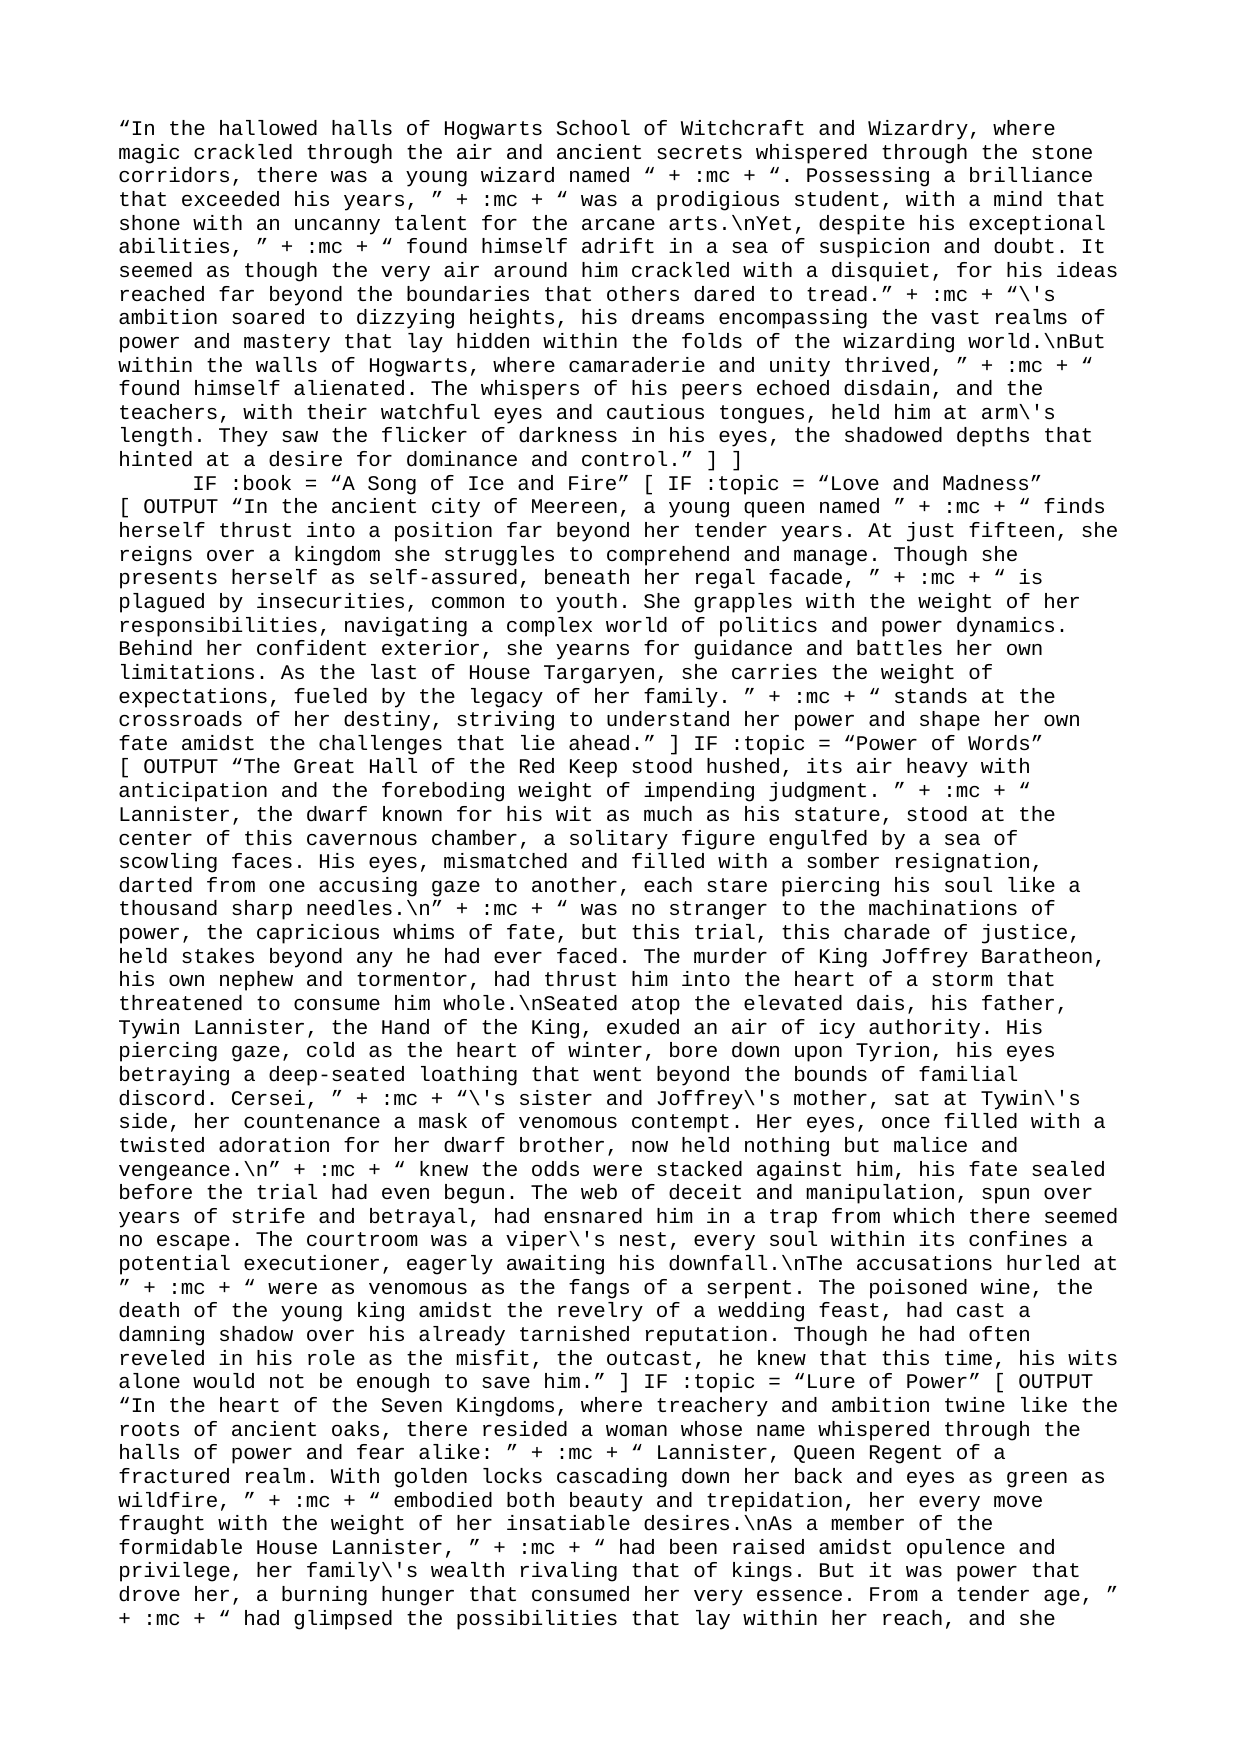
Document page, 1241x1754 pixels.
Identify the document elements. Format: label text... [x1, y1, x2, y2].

text IF :book = “A Song of Ice and Fire” [ IF :topic = “Love and Madness” [ OUTPUT “In the ancient city of Meereen, a young queen named ” + :mc + “ finds herself thrust into a position far beyond her tender years. At just fifteen, she reigns over a kingdom she struggles to comprehend and manage. Though she presents herself as self-assured, beneath her regal facade, ” + :mc + “ is plagued by insecurities, common to youth. She grapples with the weight of her responsibilities, navigating a complex world of politics and power dynamics. Behind her confident exterior, she yearns for guidance and battles her own limitations. As the last of House Targaryen, she carries the weight of expectations, fueled by the legacy of her family. ” + :mc + “ stands at the crossroads of her destiny, striving to understand her power and shape her own fate amidst the challenges that lie ahead.” ] IF :topic = “Power of Words” [ OUTPUT “The Great Hall of the Red Keep stood hushed, its air heavy with anticipation and the foreboding weight of impending judgment. ” + :mc + “ Lannister, the dwarf known for his wit as much as his stature, stood at the center of this cavernous chamber, a solitary figure engulfed by a sea of scowling faces. His eyes, mismatched and filled with a somber resignation, darted from one accusing gaze to another, each stare piercing his soul like a thousand sharp needles.\n” + :mc + “ was no stranger to the machinations of power, the capricious whims of fate, but this trial, this charade of justice, held stakes beyond any he had ever faced. The murder of King Joffrey Baratheon, his own nephew and tormentor, had thrust him into the heart of a storm that threatened to consume him whole.\nSeated atop the elevated dais, his father, Tywin Lannister, the Hand of the King, exuded an air of icy authority. His piercing gaze, cold as the heart of winter, bore down upon Tyrion, his eyes betraying a deep-seated loathing that went beyond the bounds of familial discord. Cersei, ” + :mc + “\'s sister and Joffrey\'s mother, sat at Tywin\'s side, her countenance a mask of venomous contempt. Her eyes, once filled with a twisted adoration for her dwarf brother, now held nothing but malice and vengeance.\n” + :mc + “ knew the odds were stacked against him, his fate sealed before the trial had even begun. The web of deceit and manipulation, spun over years of strife and betrayal, had ensnared him in a trap from which there seemed no escape. The courtroom was a viper\'s nest, every soul within its confines a potential executioner, eagerly awaiting his downfall.\nThe accusations hurled at ” + :mc + “ were as venomous as the fangs of a serpent. The poisoned wine, the death of the young king amidst the revelry of a wedding feast, had cast a damning shadow over his already tarnished reputation. Though he had often reveled in his role as the misfit, the outcast, he knew that this time, his wits alone would not be enough to save him.” ] IF :topic = “Lure of Power” [ OUTPUT “In the heart of the Seven Kingdoms, where treachery and ambition twine like the roots of ancient oaks, there resided a woman whose name whispered through the halls of power and fear alike: ” + :mc + “ Lannister, Queen Regent of a fractured realm. With golden locks cascading down her back and eyes as green as wildfire, ” + :mc + “ embodied both beauty and trepidation, her every move fraught with the weight of her insatiable desires.\nAs a member of the formidable House Lannister, ” + :mc + “ had been raised amidst opulence and privilege, her family\'s wealth rivaling that of kings. But it was power that drove her, a burning hunger that consumed her very essence. From a tender age, ” + :mc + “ had glimpsed the possibilities that lay within her reach, and she [118, 473, 1122, 1631]
text “In the hallowed halls of Hogwarts School of Witchcraft and Wizardry, where magic crackled through the air and ancient secrets whispered through the stone corridors, there was a young wizard named “ + :mc + “. Possessing a brilliance that exceeded his years, ” + :mc + “ was a prodigious student, with a mind that shone with an uncanny talent for the arcane arts.\nYet, despite his exceptional abilities, ” + :mc + “ found himself adrift in a sea of suspicion and doubt. It seemed as though the very air around him crackled with a disquiet, for his ideas reached far beyond the boundaries that others dared to tread.” + :mc + “\'s ambition soared to dizzying heights, his dreams encompassing the vast realms of power and mastery that lay hidden within the folds of the wizarding world.\nBut within the walls of Hogwarts, where camaraderie and unity thrived, ” + :mc + “ found himself alienated. The whispers of his peers echoed disdain, and the teachers, with their watchful eyes and cautious tongues, held him at arm\'s length. They saw the flicker of darkness in his eyes, the shadowed depths that hinted at a desire for dominance and control.” ] ] [118, 118, 1122, 473]
